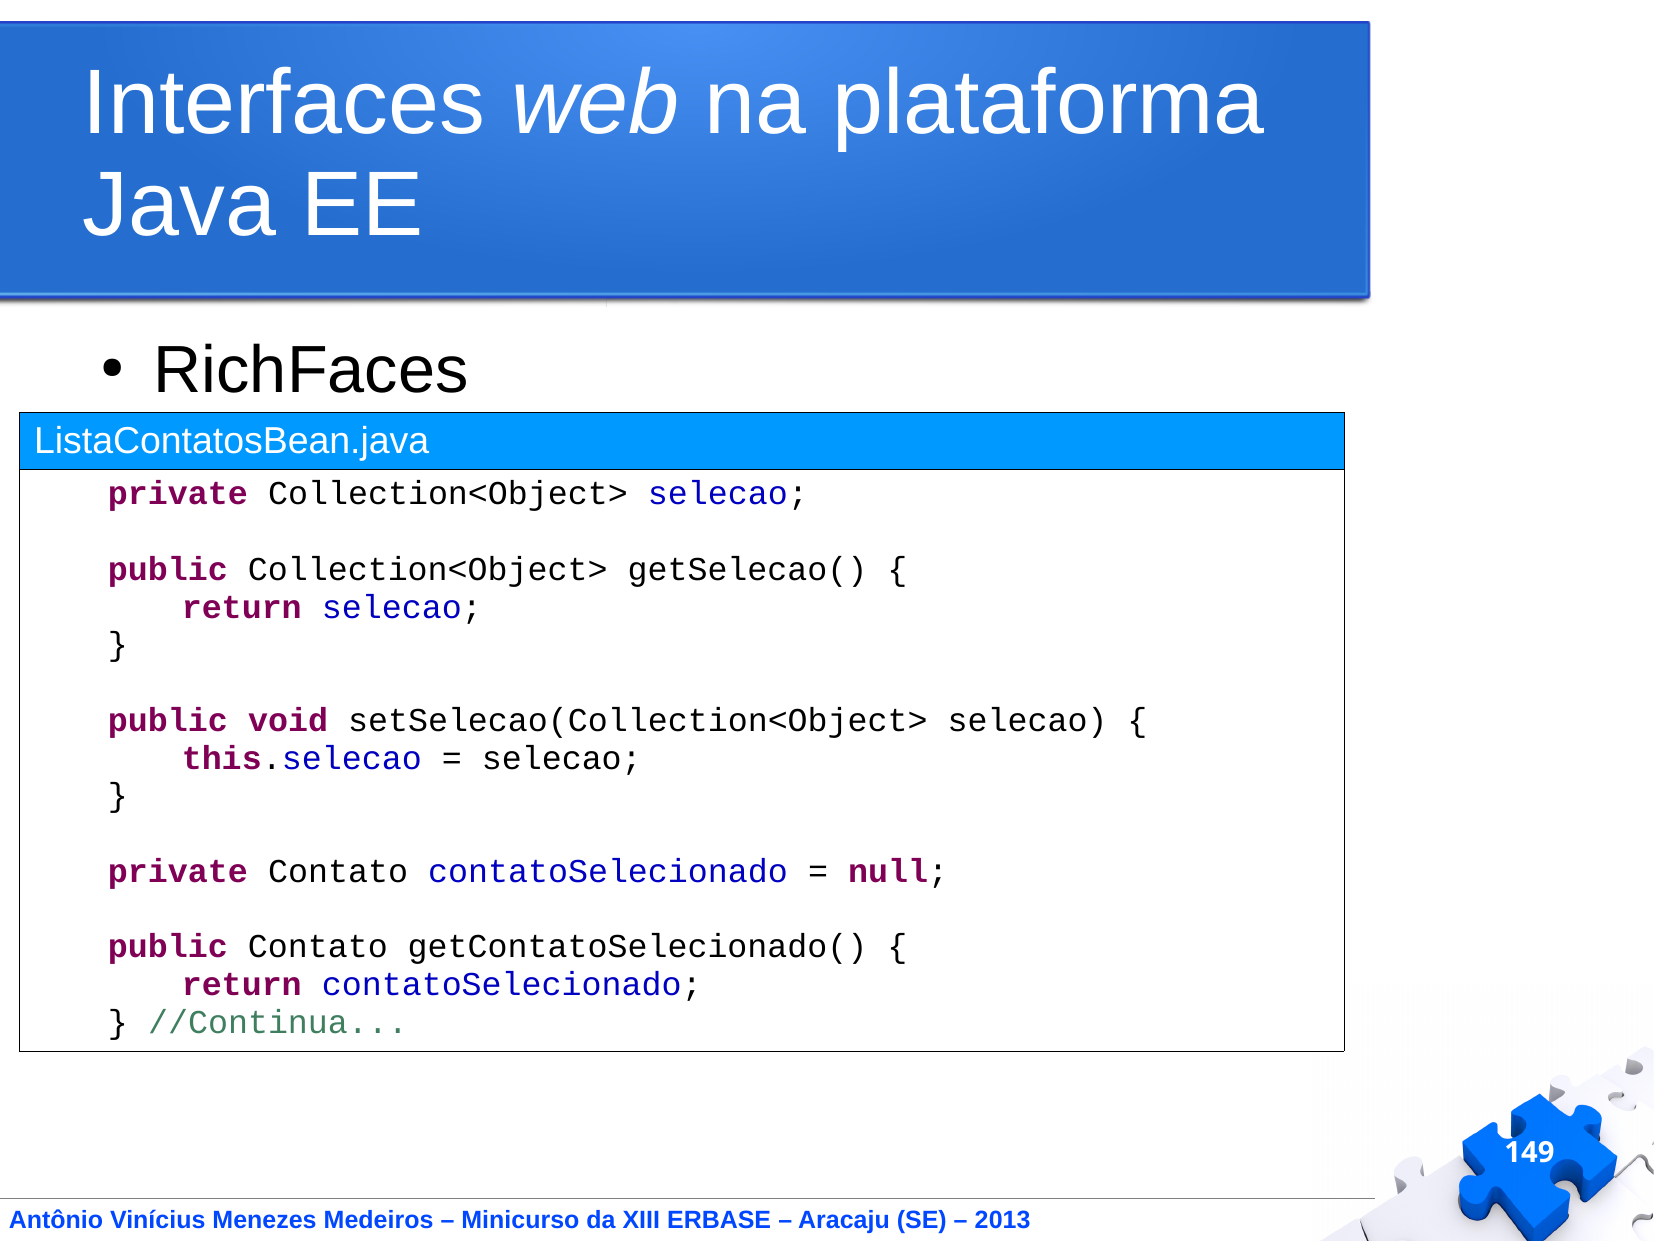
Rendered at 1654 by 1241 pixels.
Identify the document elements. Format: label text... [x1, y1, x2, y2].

table_cell private Collection<Object> selecao; public Collection<Object> getSelecao() { return selecao; } public void setSelecao(Collection<Object> selecao) { this.selecao = selecao; } private Contato contatoSelecionado = null; public Contato getContatoSelecionado() { return contatoSelecionado; } //Continua... [20, 470, 1344, 1051]
picture [0, 21, 1375, 307]
picture [1311, 983, 1654, 1241]
title Interfaces web na plataforma Java EE [82, 49, 1323, 257]
list RichFaces [82, 332, 1356, 1182]
table_header ListaContatosBean.java [20, 413, 1344, 469]
